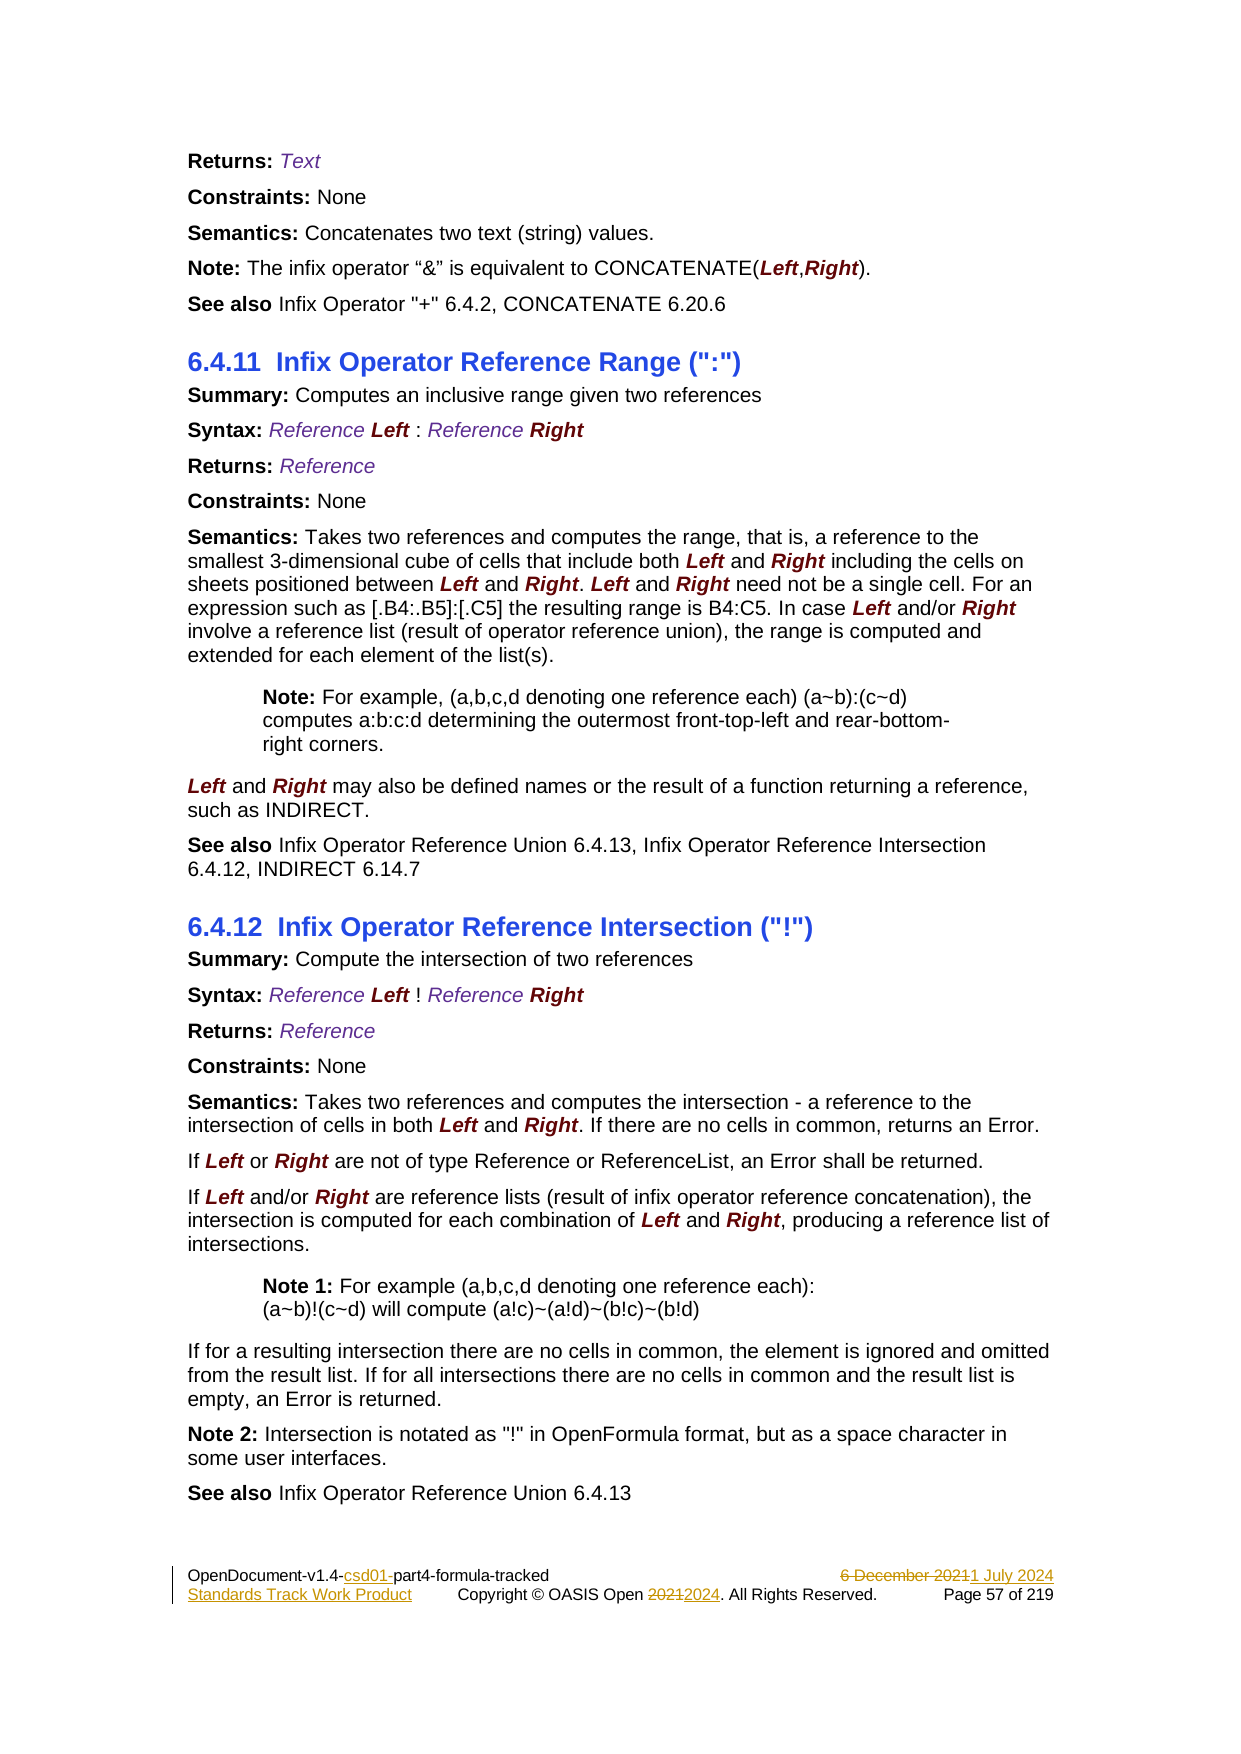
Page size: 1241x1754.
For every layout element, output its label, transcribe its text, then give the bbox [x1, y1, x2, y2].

text Note 2: Intersection is notated as "!" in OpenFormula format, but as a space character in some user interfaces. [187, 1423, 1053, 1470]
text Semantics: Takes two references and computes the intersection - a reference to the intersection of cells in both Left and Right. If there are no cells in common, returns an Error. [187, 1090, 1053, 1137]
text Syntax: Reference Left : Reference Right [187, 419, 1053, 442]
text Constraints: None [187, 1055, 1053, 1078]
text Note 1: For example (a,b,c,d denoting one reference each): (a~b)!(c~d) will compute (a!c)~(a!d)~(b!c)~(b!d) [262, 1274, 978, 1321]
text Returns: Reference [187, 1019, 1053, 1043]
text If Left or Right are not of type Reference or ReferenceList, an Error shall be returned. [187, 1149, 1053, 1173]
text Left and Right may also be defined names or the result of a function returning a reference, such as INDIRECT. [187, 774, 1053, 822]
text See also Infix Operator Reference Union 6.4.13, Infix Operator Reference Intersection 6.4.12, INDIRECT 6.14.7 [187, 834, 1053, 881]
text If Left and/or Right are reference lists (result of infix operator reference concatenation), the intersection is computed for each combination of Left and Right, producing a reference list of intersections. [187, 1185, 1053, 1256]
text Summary: Compute the intersection of two references [187, 948, 1053, 971]
text If for a resulting intersection there are no cells in common, the element is ignored and omitted from the result list. If for all intersections there are no cells in common and the result list is empty, an Error is returned. [187, 1340, 1053, 1411]
text Constraints: None [187, 186, 1053, 209]
text Semantics: Concatenates two text (string) values. [187, 221, 1053, 245]
text See also Infix Operator Reference Union 6.4.13 [187, 1482, 1053, 1505]
subtitle Infix Operator Reference Range (":") [187, 347, 1053, 377]
subtitle Infix Operator Reference Intersection ("!") [187, 912, 1053, 942]
text Returns: Reference [187, 454, 1053, 478]
text See also Infix Operator "+" 6.4.2, CONCATENATE 6.20.6 [187, 292, 1053, 316]
text Constraints: None [187, 490, 1053, 513]
text Syntax: Reference Left ! Reference Right [187, 983, 1053, 1007]
text Semantics: Takes two references and computes the range, that is, a reference to the smallest 3-dimensional cube of cells that include both Left and Right including the cells on sheets positioned between Left and Right. Left and Right need not be a single cell. For an expression such as [.B4:.B5]:[.C5] the resulting range is B4:C5. In case Left and/or Right involve a reference list (result of operator reference union), the range is computed and extended for each element of the list(s). [187, 526, 1053, 667]
text Note: For example, (a,b,c,d denoting one reference each) (a~b):(c~d) computes a:b:c:d determining the outermost front-top-left and rear-bottom-right corners. [262, 685, 978, 756]
text Note: The infix operator “&” is equivalent to CONCATENATE(Left,Right). [187, 257, 1053, 280]
text Summary: Computes an inclusive range given two references [187, 383, 1053, 407]
text Returns: Text [187, 150, 1053, 173]
